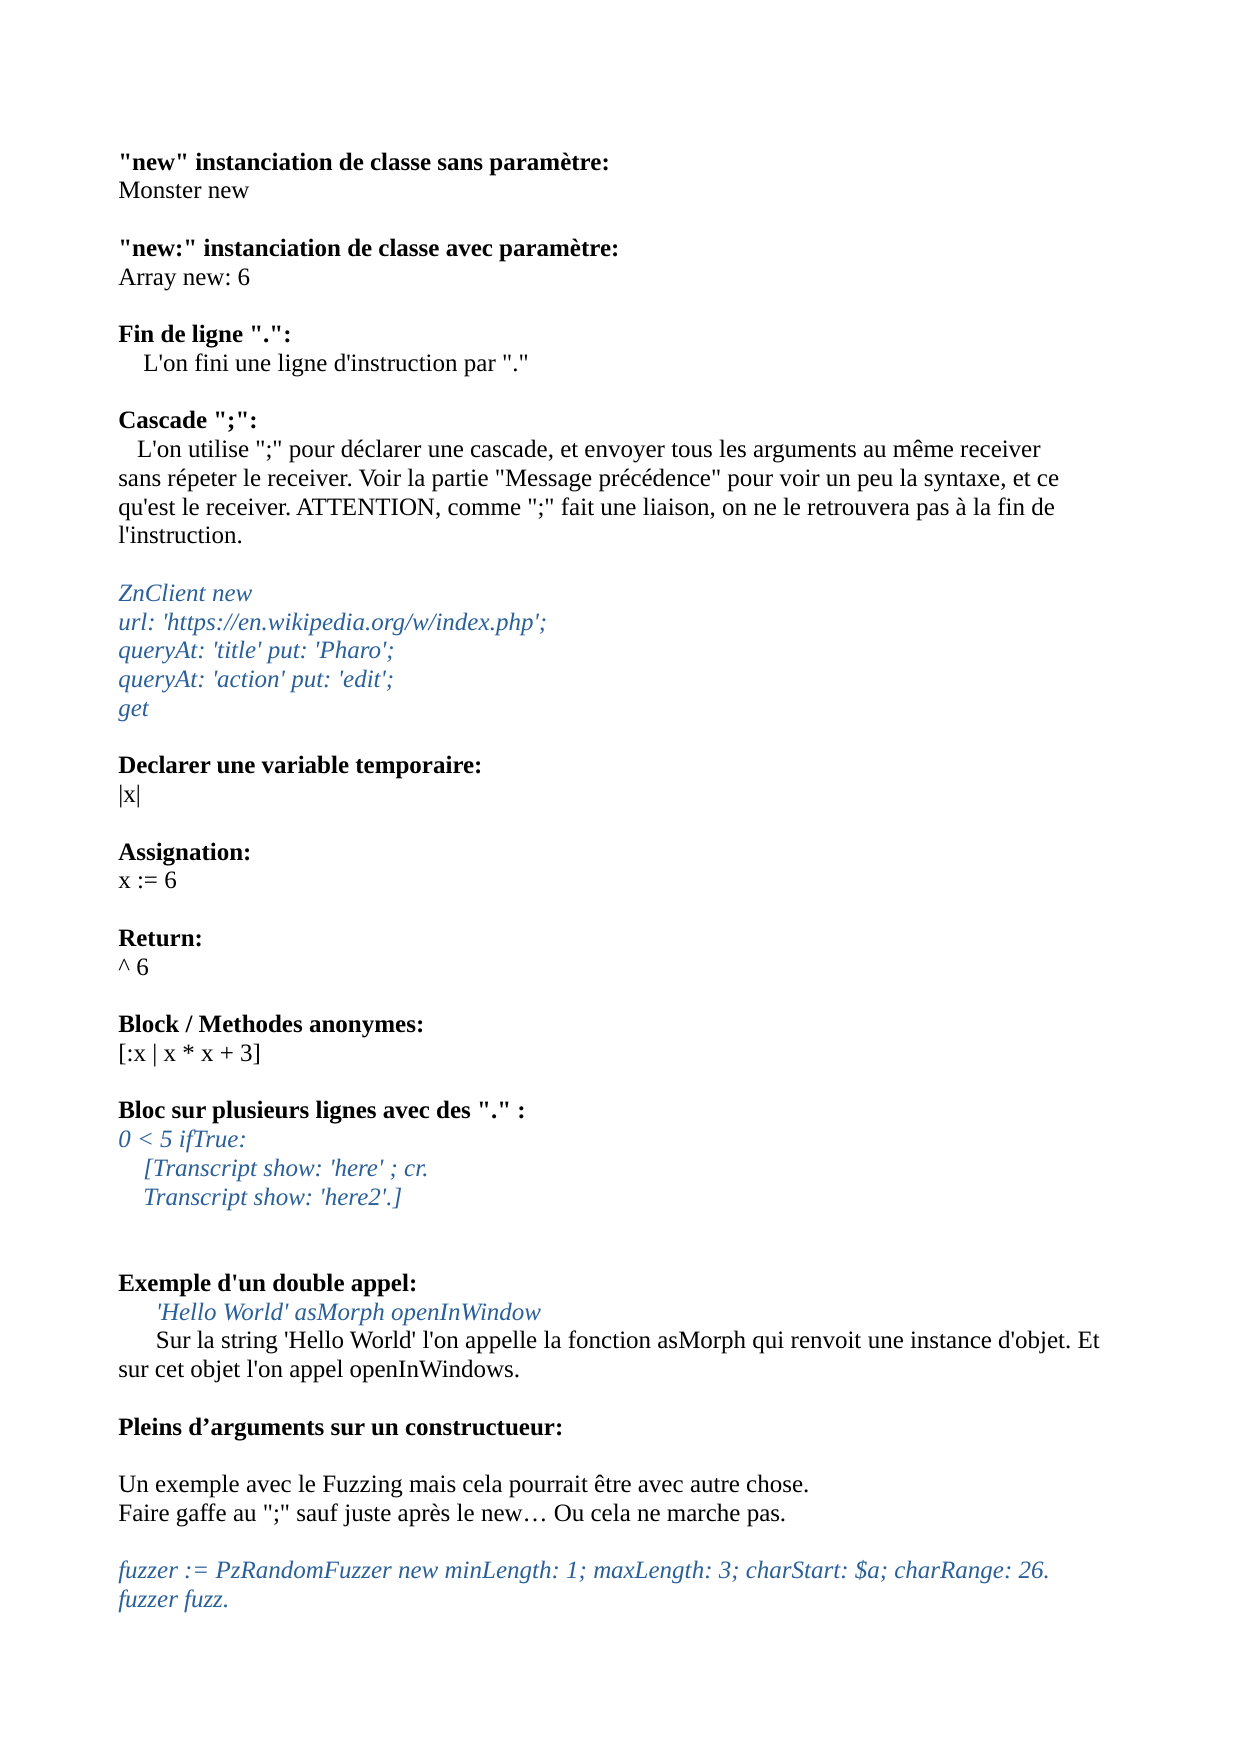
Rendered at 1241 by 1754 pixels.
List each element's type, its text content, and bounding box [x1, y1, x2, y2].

text Array new: 6 [118, 262, 1122, 291]
text Pleins d’arguments sur un constructueur: [118, 1412, 1122, 1441]
text ^ 6 [118, 952, 1122, 981]
text queryAt: 'action' put: 'edit'; [118, 664, 1122, 693]
text Un exemple avec le Fuzzing mais cela pourrait être avec autre chose. [118, 1469, 1122, 1498]
text Bloc sur plusieurs lignes avec des "." : [118, 1096, 1122, 1124]
text Cascade ";": [118, 406, 1122, 434]
text 0 < 5 ifTrue: [118, 1124, 1122, 1153]
text fuzzer := PzRandomFuzzer new minLength: 1; maxLength: 3; charStart: $a; charRange: 26. [118, 1556, 1122, 1584]
text Block / Methodes anonymes: [118, 1009, 1122, 1038]
text Transcript show: 'here2'.] [118, 1182, 1122, 1211]
text Faire gaffe au ";" sauf juste après le new… Ou cela ne marche pas. [118, 1498, 1122, 1527]
text x := 6 [118, 866, 1122, 894]
text Return: [118, 923, 1122, 952]
text Sur la string 'Hello World' l'on appelle la fonction asMorph qui renvoit une instance d'objet. Et sur cet objet l'on appel openInWindows. [118, 1326, 1122, 1383]
text 'Hello World' asMorph openInWindow [118, 1297, 1122, 1326]
text Assignation: [118, 837, 1122, 866]
text ZnClient new [118, 578, 1122, 607]
text "new:" instanciation de classe avec paramètre: [118, 233, 1122, 262]
text [Transcript show: 'here' ; cr. [118, 1153, 1122, 1182]
text L'on utilise ";" pour déclarer une cascade, et envoyer tous les arguments au même receiver [118, 434, 1122, 463]
text Exemple d'un double appel: [118, 1268, 1122, 1297]
text [:x | x * x + 3] [118, 1038, 1122, 1067]
text Fin de ligne ".": [118, 319, 1122, 348]
text queryAt: 'title' put: 'Pharo'; [118, 636, 1122, 664]
text Declarer une variable temporaire: [118, 751, 1122, 779]
text "new" instanciation de classe sans paramètre: [118, 118, 1122, 176]
text fuzzer fuzz. [118, 1584, 1122, 1613]
text url: 'https://en.wikipedia.org/w/index.php'; [118, 607, 1122, 636]
text L'on fini une ligne d'instruction par "." [118, 348, 1122, 377]
text sans répeter le receiver. Voir la partie "Message précédence" pour voir un peu la syntaxe, et ce qu'est le receiver. ATTENTION, comme ";" fait une liaison, on ne le retrouvera pas à la fin de l'instruction. [118, 463, 1122, 549]
text get [118, 693, 1122, 722]
text Monster new [118, 176, 1122, 204]
text |x| [118, 779, 1122, 808]
